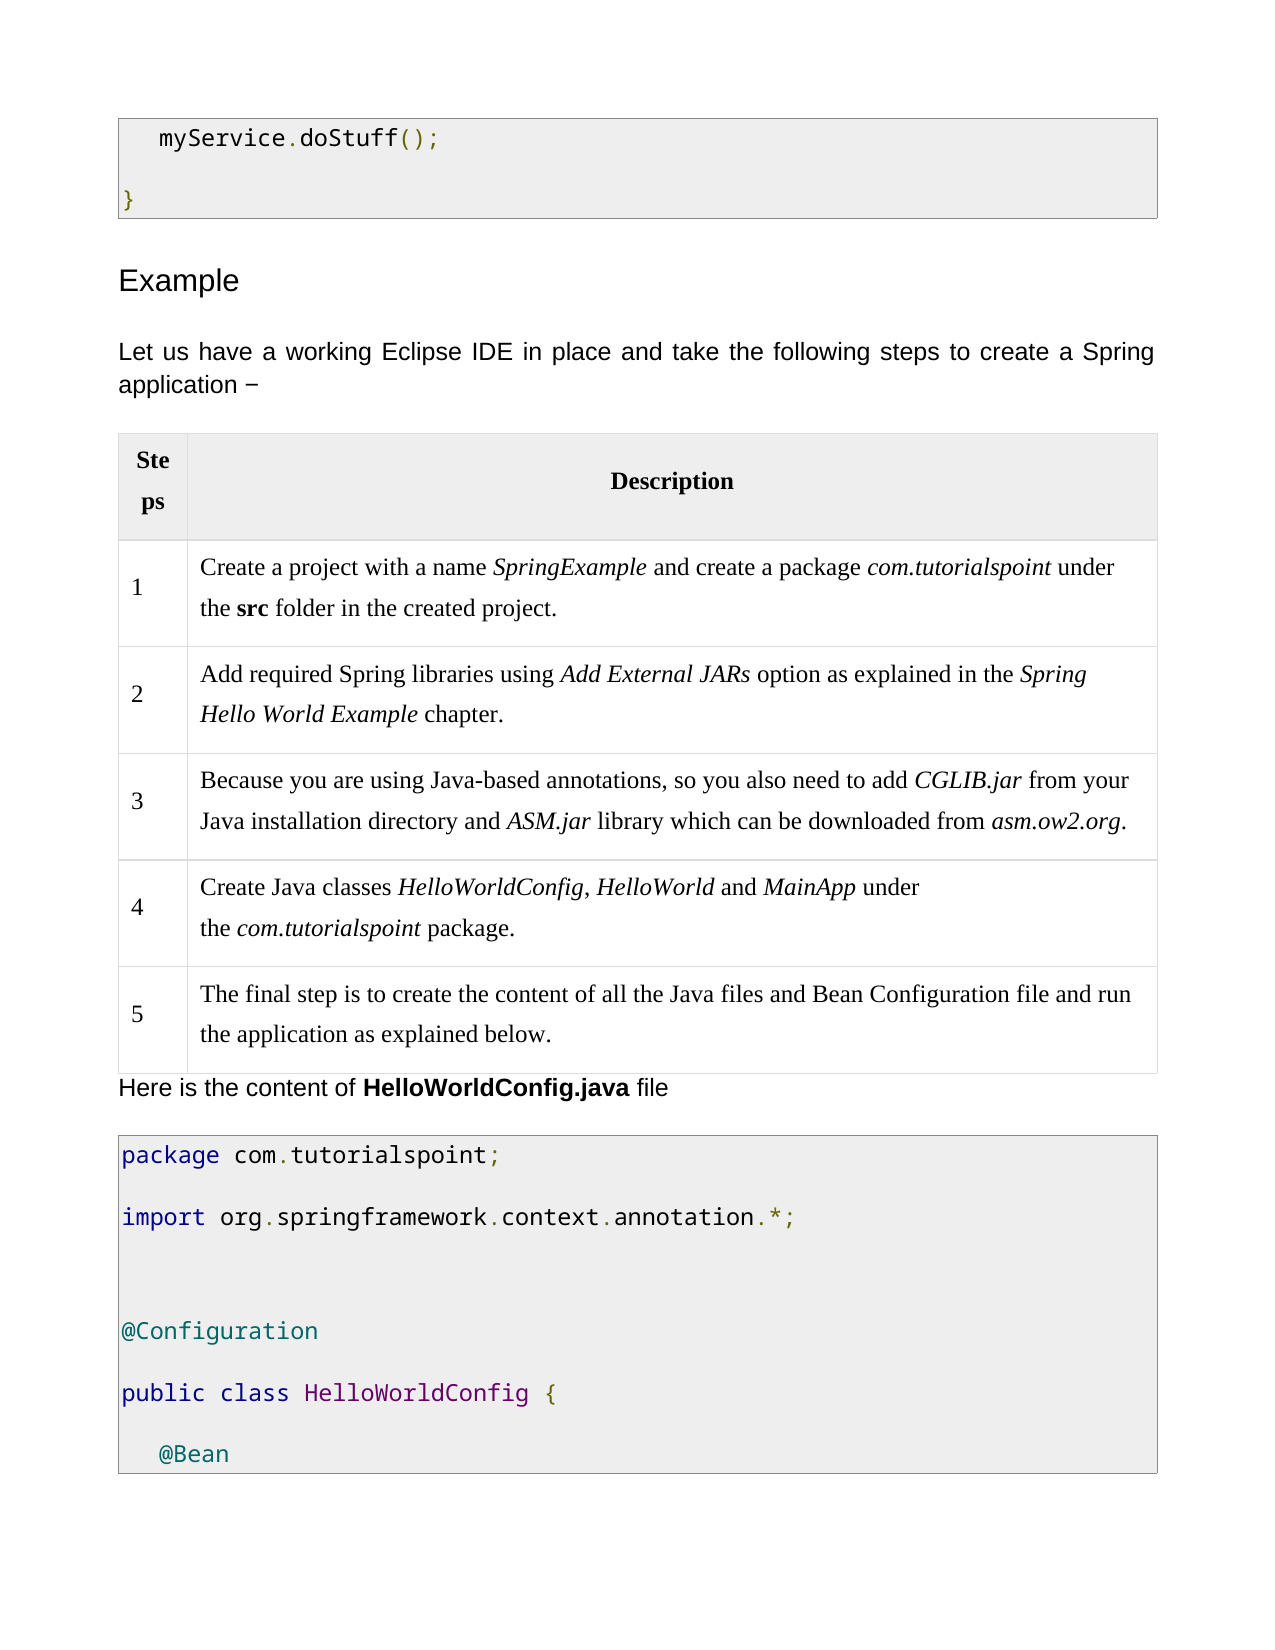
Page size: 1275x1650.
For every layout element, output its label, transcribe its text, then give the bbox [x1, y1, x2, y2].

table_cell Because you are using Java-based annotations, so you also need to add CGLIB.jar from your Java installation directory and ASM.jar library which can be downloaded from asm.ow2.org. [188, 754, 1157, 859]
text package com.tutorialspoint; [119, 1136, 1157, 1171]
text myService.doStuff(); [119, 119, 1157, 153]
subtitle Example [118, 262, 1157, 298]
table_header Steps [119, 434, 187, 539]
text @Configuration [119, 1311, 1157, 1347]
table_cell 1 [119, 541, 187, 646]
table_cell 4 [119, 861, 187, 966]
table_cell The final step is to create the content of all the Java files and Bean Configuration file and run the application as explained below. [188, 967, 1157, 1073]
table_cell Create a project with a name SpringExample and create a package com.tutorialspoint under the src folder in the created project. [188, 541, 1157, 646]
text import org.springframework.context.annotation.*; [119, 1197, 1157, 1232]
table_cell 3 [119, 754, 187, 859]
text Let us have a working Eclipse IDE in place and take the following steps to create a Spring application − [118, 337, 1157, 399]
text public class HelloWorldConfig { [119, 1373, 1157, 1408]
text @Bean [119, 1434, 1157, 1473]
table_cell Add required Spring libraries using Add External JARs option as explained in the Spring Hello World Example chapter. [188, 647, 1157, 753]
table_cell 2 [119, 647, 187, 753]
text Here is the content of HelloWorldConfig.java file [118, 1074, 1157, 1102]
table_cell 5 [119, 967, 187, 1073]
table_cell Create Java classes HelloWorldConfig, HelloWorld and MainApp under the com.tutorialspoint package. [188, 861, 1157, 966]
text } [119, 179, 1157, 218]
table_header Description [188, 434, 1157, 539]
